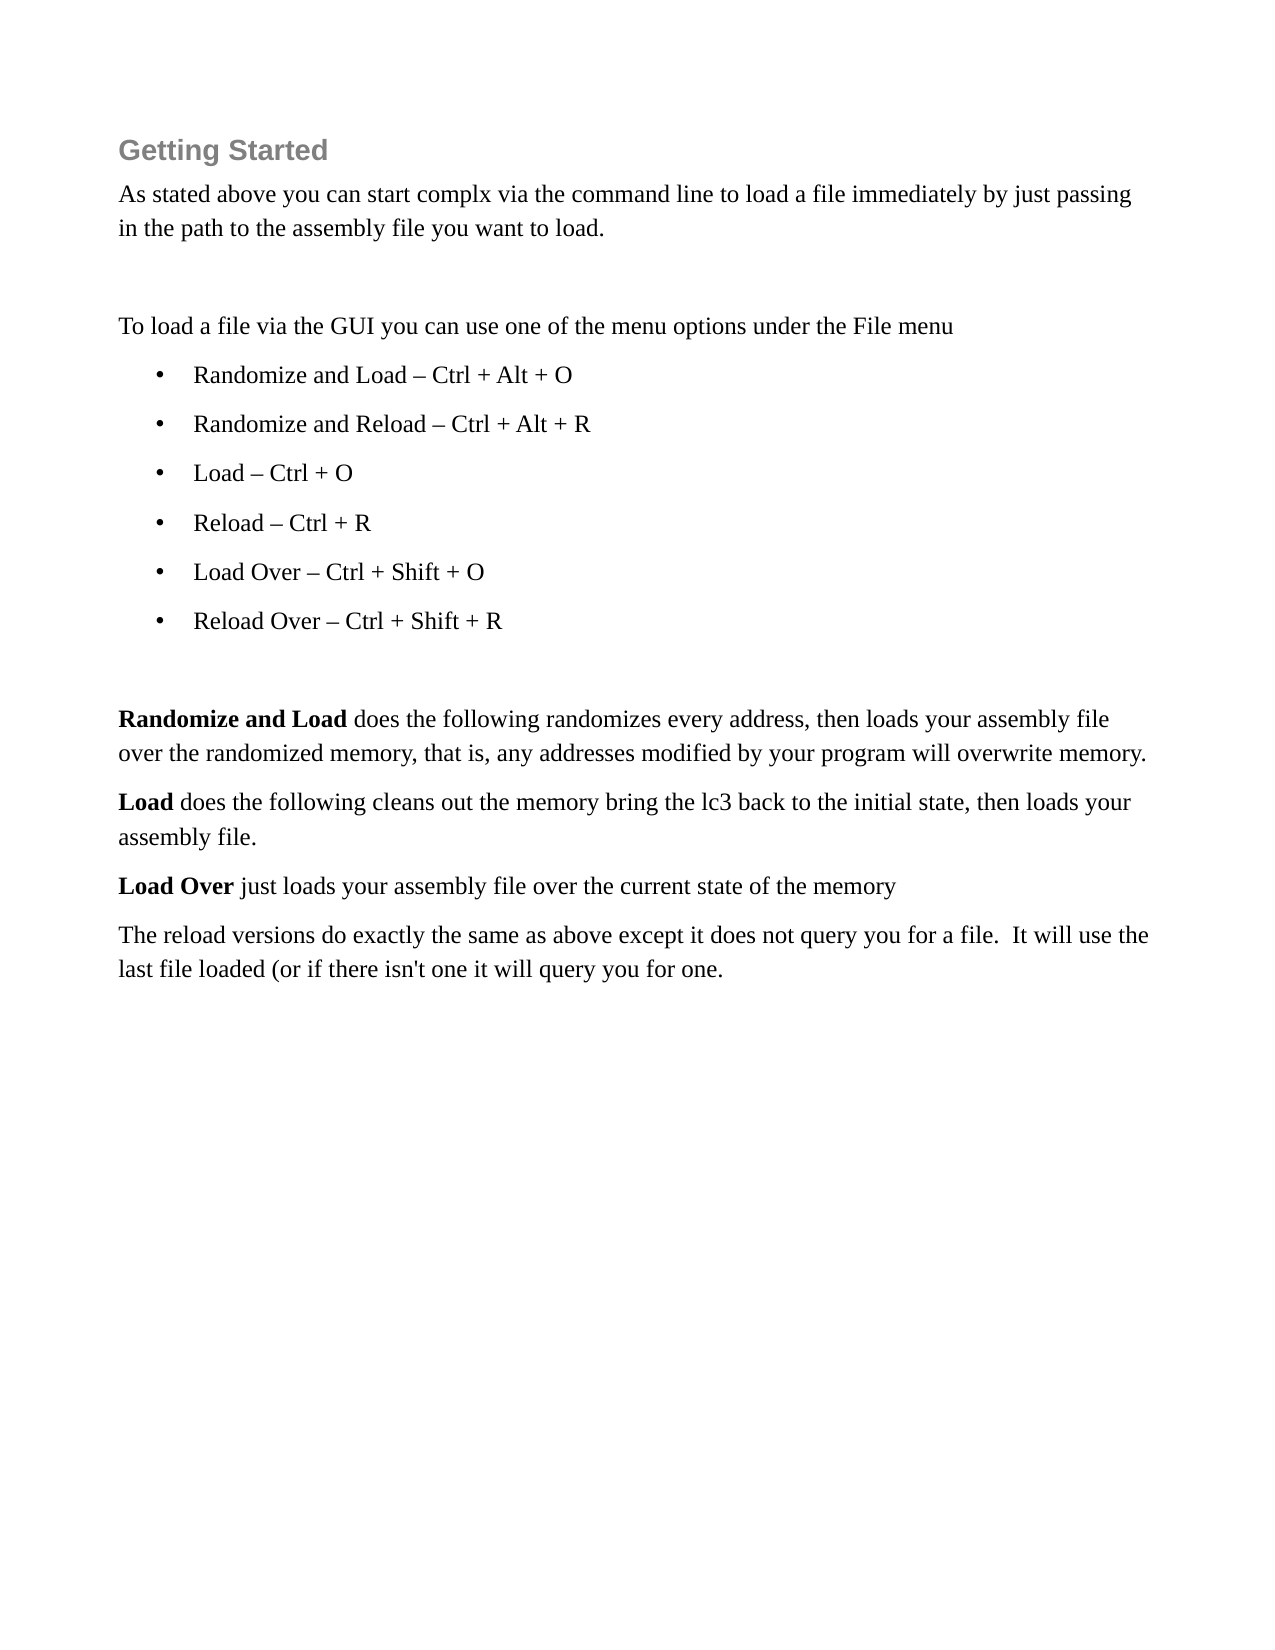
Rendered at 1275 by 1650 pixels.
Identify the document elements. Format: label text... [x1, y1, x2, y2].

list Randomize and Reload – Ctrl + Alt + R [156, 409, 1157, 438]
text Randomize and Load does the following randomizes every address, then loads your assembly file over the randomized memory, that is, any addresses modified by your program will overwrite memory. [118, 704, 1157, 767]
text Load does the following cleans out the memory bring the lc3 back to the initial state, then loads your assembly file. [118, 787, 1157, 851]
list Reload – Ctrl + R [156, 508, 1157, 536]
subtitle Getting Started [118, 133, 1157, 166]
list Randomize and Load – Ctrl + Alt + O [156, 360, 1157, 389]
list Load Over – Ctrl + Shift + O [156, 557, 1157, 585]
list Load – Ctrl + O [156, 458, 1157, 487]
text The reload versions do exactly the same as above except it does not query you for a file. It will use the last file loaded (or if there isn't one it will query you for one. [118, 920, 1157, 983]
text As stated above you can start complx via the command line to load a file immediately by just passing in the path to the assembly file you want to load. [118, 179, 1157, 242]
list Reload Over – Ctrl + Shift + R [156, 606, 1157, 634]
text Load Over just loads your assembly file over the current state of the memory [118, 871, 1157, 900]
text To load a file via the GUI you can use one of the menu options under the File menu [118, 311, 1157, 340]
